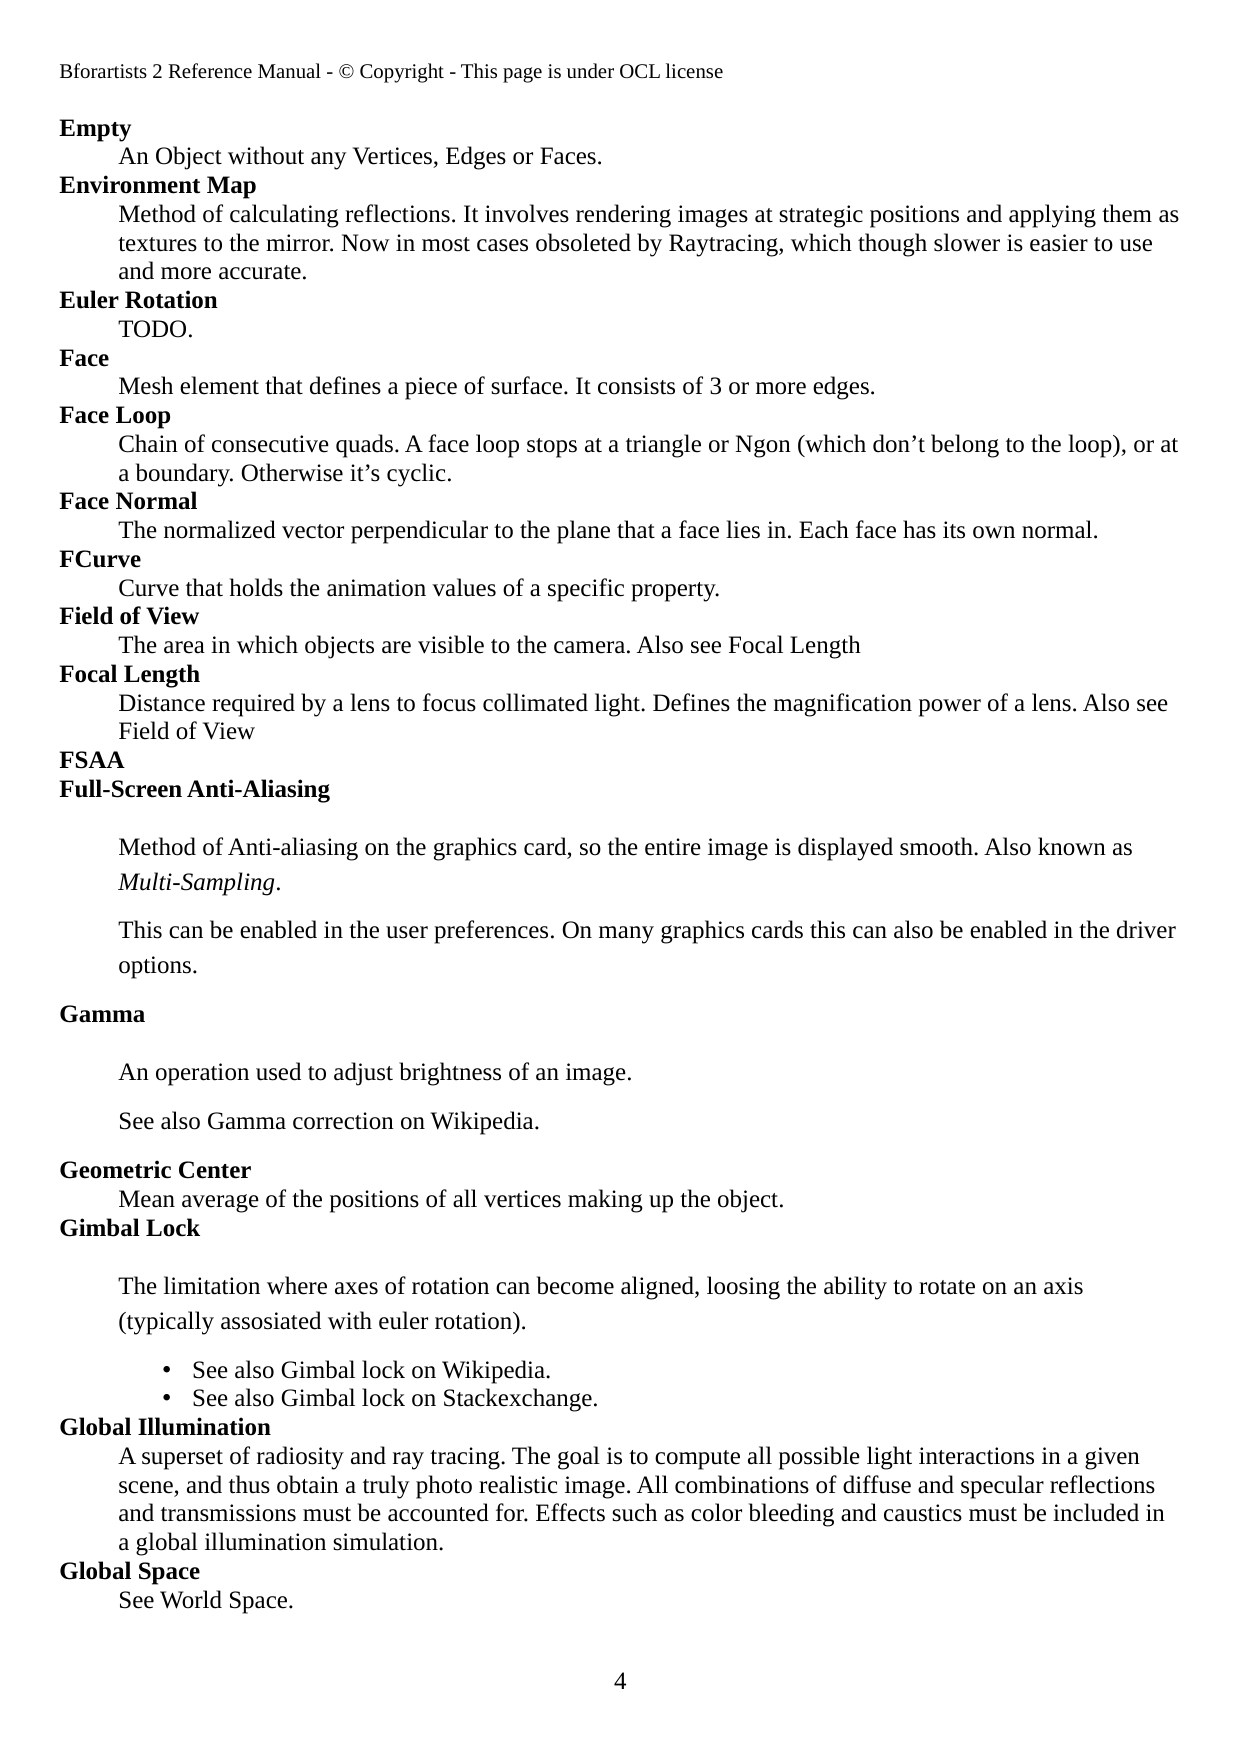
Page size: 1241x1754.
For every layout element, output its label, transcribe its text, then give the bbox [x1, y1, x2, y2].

text This can be enabled in the user preferences. On many graphics cards this can also be enabled in the driver options. [118, 916, 1181, 979]
list Method of calculating reflections. It involves rendering images at strategic positions and applying them as textures to the mirror. Now in most cases obsoleted by Raytracing, which though slower is easier to use and more accurate. [118, 199, 1181, 285]
list Chain of consecutive quads. A face loop stops at a triangle or Ngon (which don’t belong to the loop), or at a boundary. Otherwise it’s cyclic. [118, 429, 1181, 486]
subtitle Focal Length [59, 659, 1181, 688]
subtitle FSAA Full-Screen Anti-Aliasing [59, 745, 1181, 803]
subtitle Environment Map [59, 170, 1181, 199]
subtitle FCurve [59, 544, 1181, 573]
subtitle Face [59, 343, 1181, 371]
subtitle Global Space [59, 1556, 1181, 1585]
subtitle Euler Rotation [59, 285, 1181, 314]
list The area in which objects are visible to the camera. Also see Focal Length [118, 630, 1181, 659]
list Mean average of the positions of all vertices making up the object. [118, 1184, 1181, 1213]
list An Object without any Vertices, Edges or Faces. [118, 141, 1181, 170]
text An operation used to adjust brightness of an image. [118, 1057, 1181, 1086]
list The normalized vector perpendicular to the plane that a face lies in. Each face has its own normal. [118, 515, 1181, 544]
text Method of Anti-aliasing on the graphics card, so the entire image is displayed smooth. Also known as Multi-Sampling. [118, 832, 1181, 895]
list See World Space. [118, 1585, 1181, 1613]
list Curve that holds the animation values of a specific property. [118, 573, 1181, 601]
subtitle Global Illumination [59, 1412, 1181, 1441]
text See also Gamma correction on Wikipedia. [118, 1106, 1181, 1135]
list TODO. [118, 314, 1181, 343]
subtitle Field of View [59, 601, 1181, 630]
list Distance required by a lens to focus collimated light. Defines the magnification power of a lens. Also see Field of View [118, 688, 1181, 745]
subtitle Gimbal Lock [59, 1213, 1181, 1242]
list Mesh element that defines a piece of surface. It consists of 3 or more edges. [118, 371, 1181, 400]
list See also Gimbal lock on Stackexchange. [162, 1383, 1181, 1412]
text The limitation where axes of rotation can become aligned, loosing the ability to rotate on an axis (typically assosiated with euler rotation). [118, 1271, 1181, 1334]
subtitle Face Normal [59, 486, 1181, 515]
list A superset of radiosity and ray tracing. The goal is to compute all possible light interactions in a given scene, and thus obtain a truly photo realistic image. All combinations of diffuse and specular reflections and transmissions must be accounted for. Effects such as color bleeding and caustics must be included in a global illumination simulation. [118, 1441, 1181, 1556]
subtitle Gamma [59, 999, 1181, 1028]
list See also Gimbal lock on Wikipedia. [162, 1355, 1181, 1383]
subtitle Face Loop [59, 400, 1181, 429]
subtitle Geometric Center [59, 1156, 1181, 1184]
subtitle Empty [59, 113, 1181, 141]
